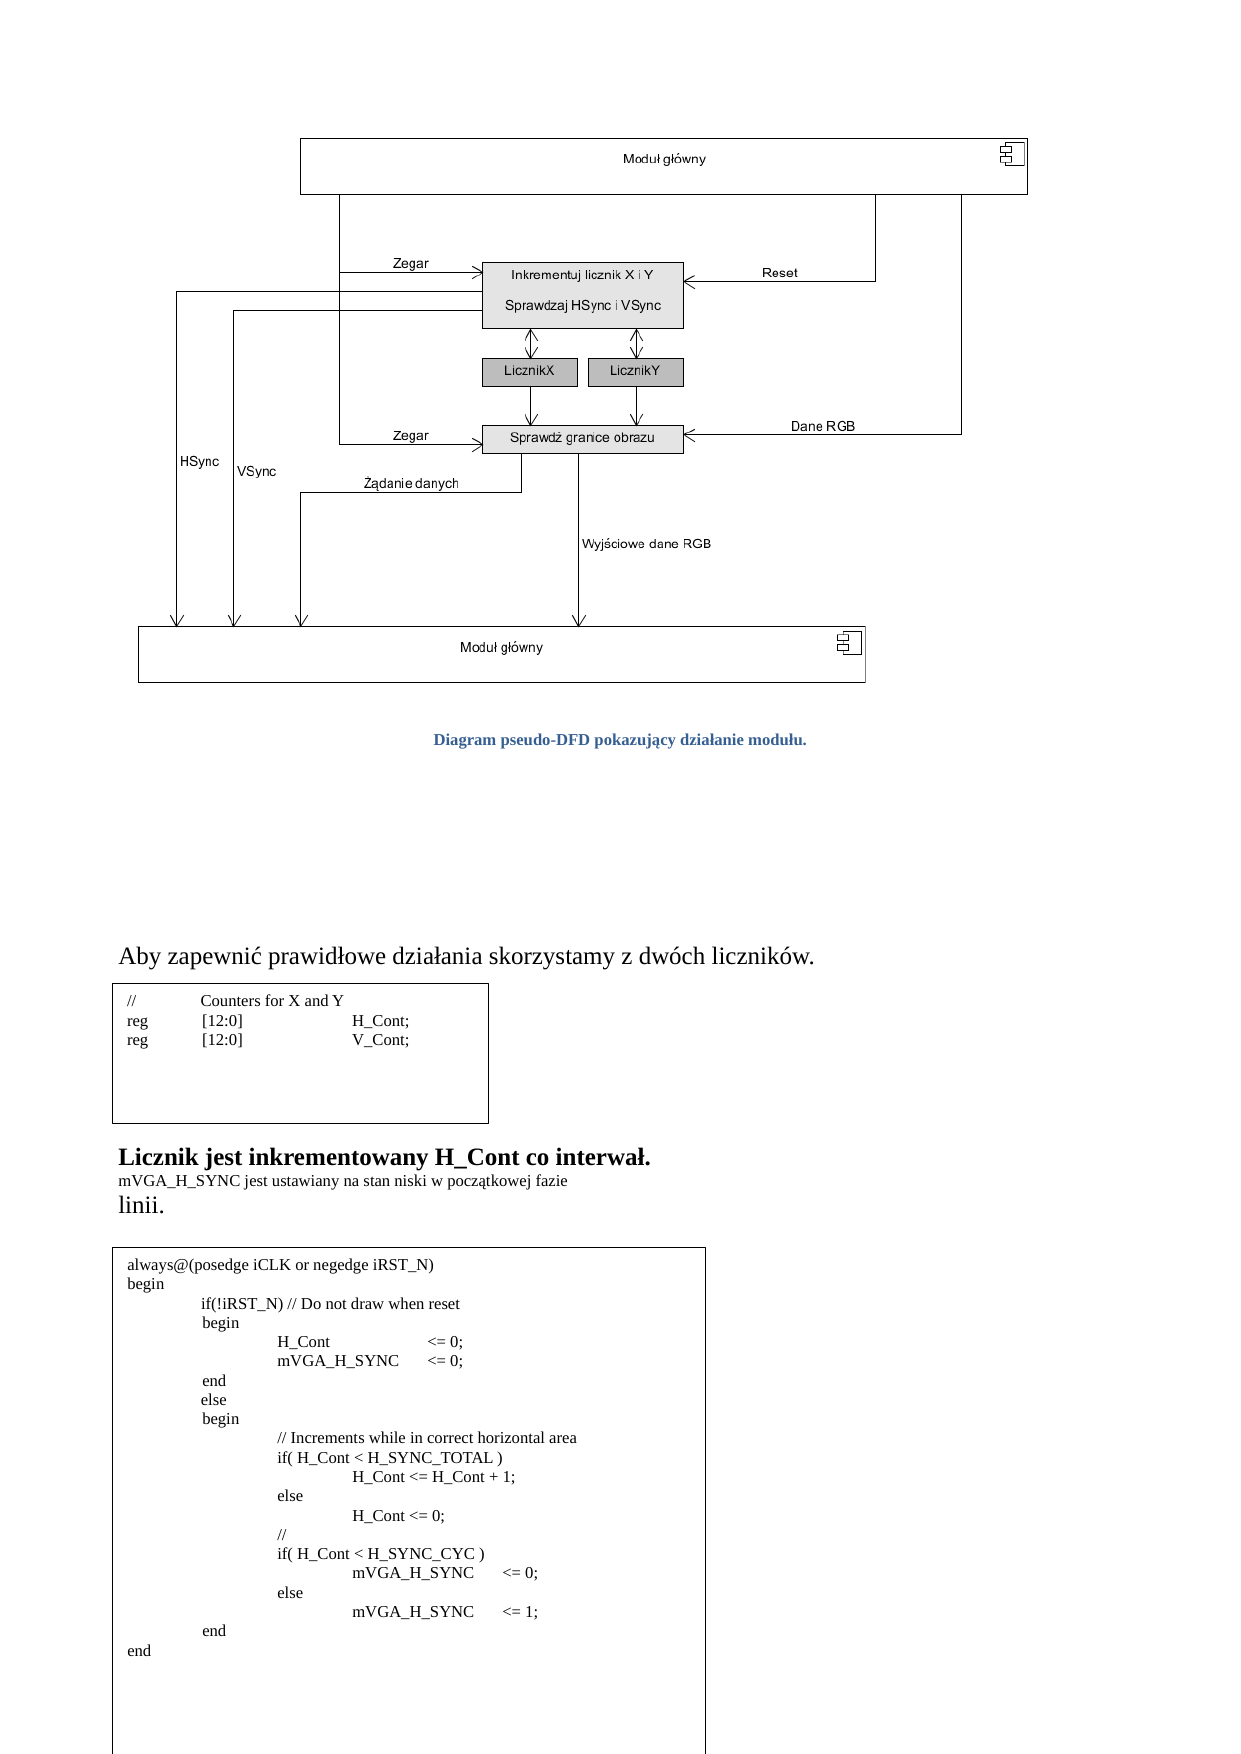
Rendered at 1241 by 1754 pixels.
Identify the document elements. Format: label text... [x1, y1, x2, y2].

text Aby zapewnić prawidłowe działania skorzystamy z dwóch liczników. [118, 941, 1122, 970]
text Licznik jest inkrementowany H_Cont co interwał. [118, 1142, 1122, 1171]
picture [118, 118, 1047, 702]
text mVGA_H_SYNC jest ustawiany na stan niski w początkowej fazie [118, 1171, 1122, 1190]
text linii. [118, 1190, 1122, 1219]
text Diagram pseudo-DFD pokazujący działanie modułu. [118, 730, 1122, 749]
